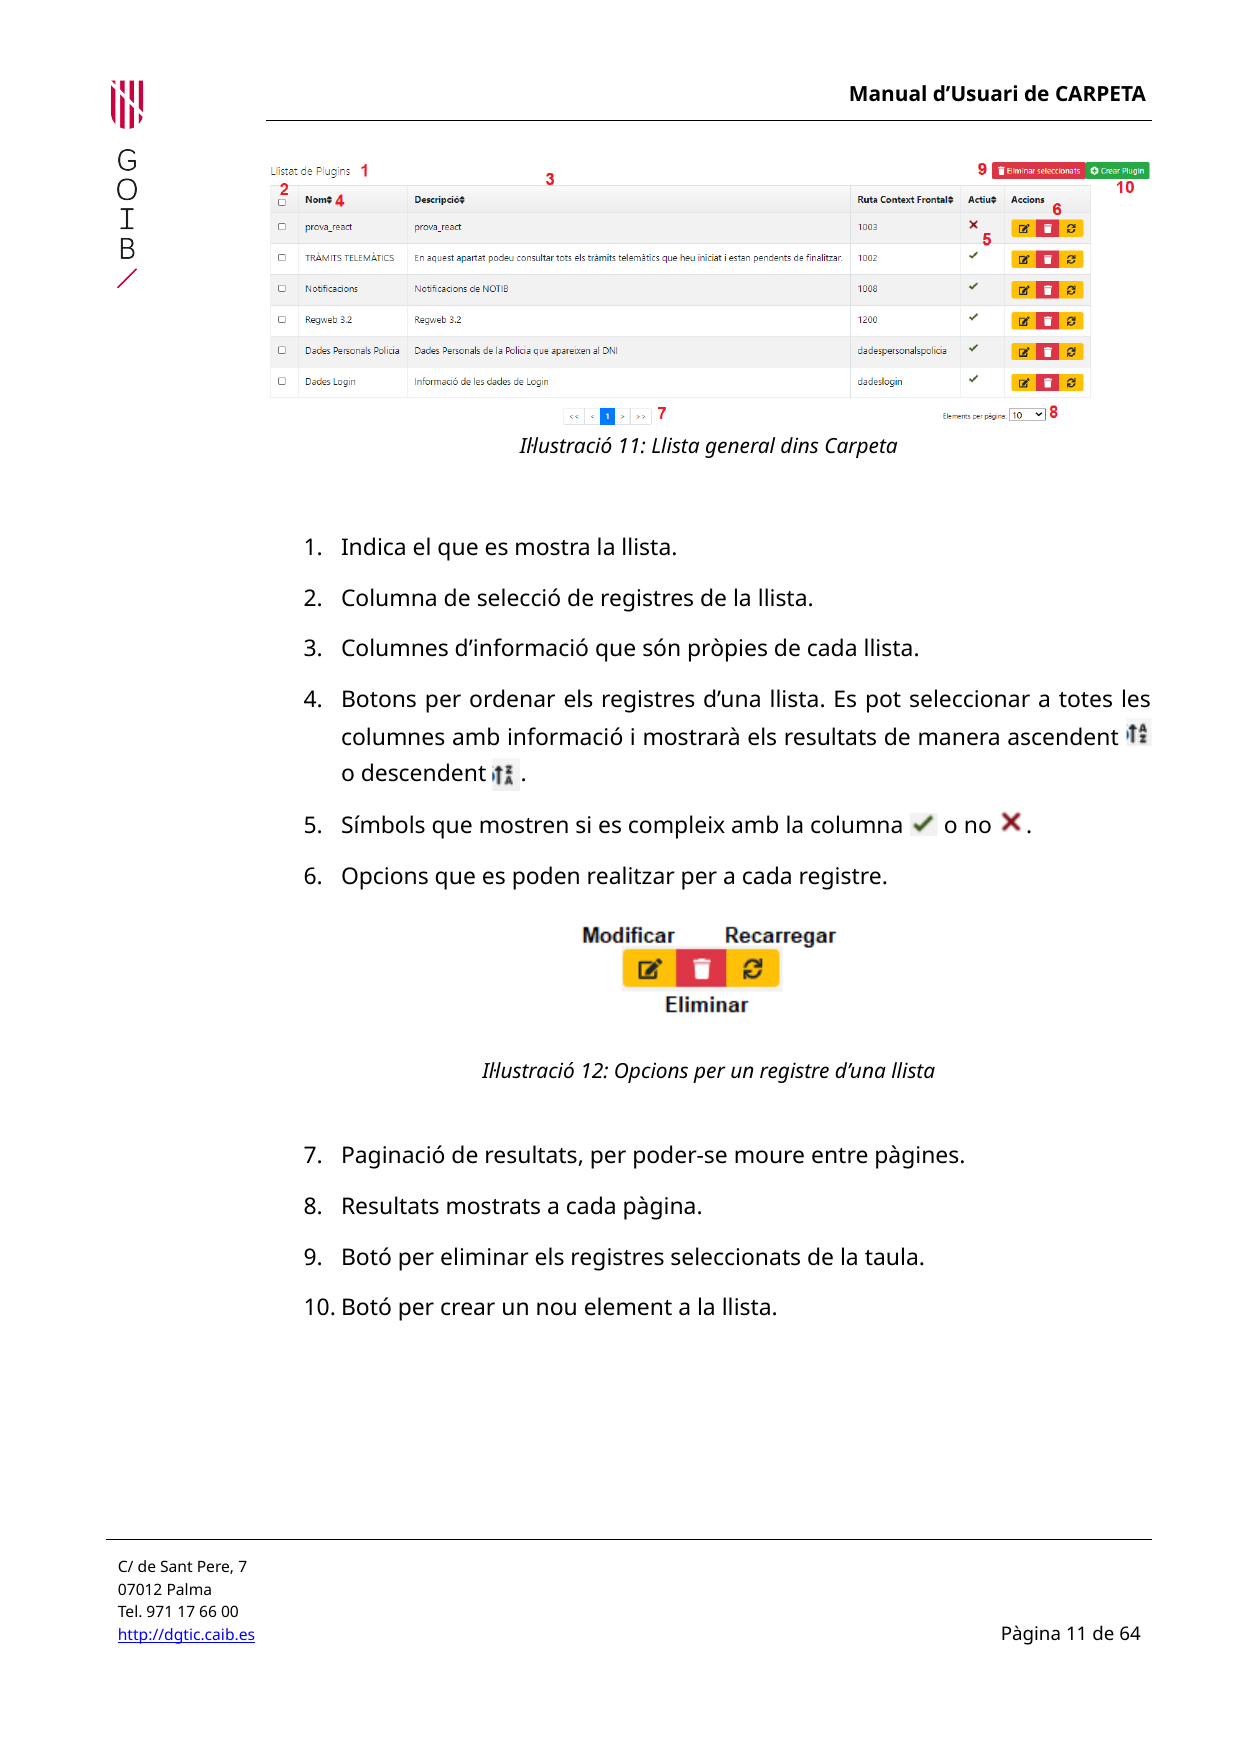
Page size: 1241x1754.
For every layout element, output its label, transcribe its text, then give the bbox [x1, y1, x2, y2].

list Indica el que es mostra la llista. [303, 531, 1152, 562]
text Il·lustració 11: Llista general dins Carpeta [266, 431, 1152, 459]
list Botó per eliminar els registres seleccionats de la taula. [303, 1240, 1152, 1272]
picture [570, 910, 847, 1025]
picture [492, 758, 521, 791]
list Columna de selecció de registres de la llista. [303, 582, 1152, 613]
text Il·lustració 12: Opcions per un registre d’una llista [266, 1025, 1152, 1085]
list Botons per ordenar els registres d’una llista. Es pot seleccionar a totes les columnes amb informació i mostrarà els resultats de manera ascendent o descendent . [303, 683, 1152, 790]
list Botó per crear un nou element a la llista. [303, 1291, 1152, 1322]
picture [1126, 718, 1152, 746]
list Resultats mostrats a cada pàgina. [303, 1190, 1152, 1221]
list Opcions que es poden realitzar per a cada registre. [303, 860, 1152, 891]
picture [82, 57, 172, 319]
list Columnes d’informació que són pròpies de cada llista. [303, 632, 1152, 663]
list Paginació de resultats, per poder-se moure entre pàgines. [303, 1139, 1152, 1171]
picture [265, 156, 1152, 431]
list Símbols que mostren si es compleix amb la columna o no . [303, 809, 1152, 841]
picture [909, 813, 938, 836]
picture [997, 809, 1026, 835]
